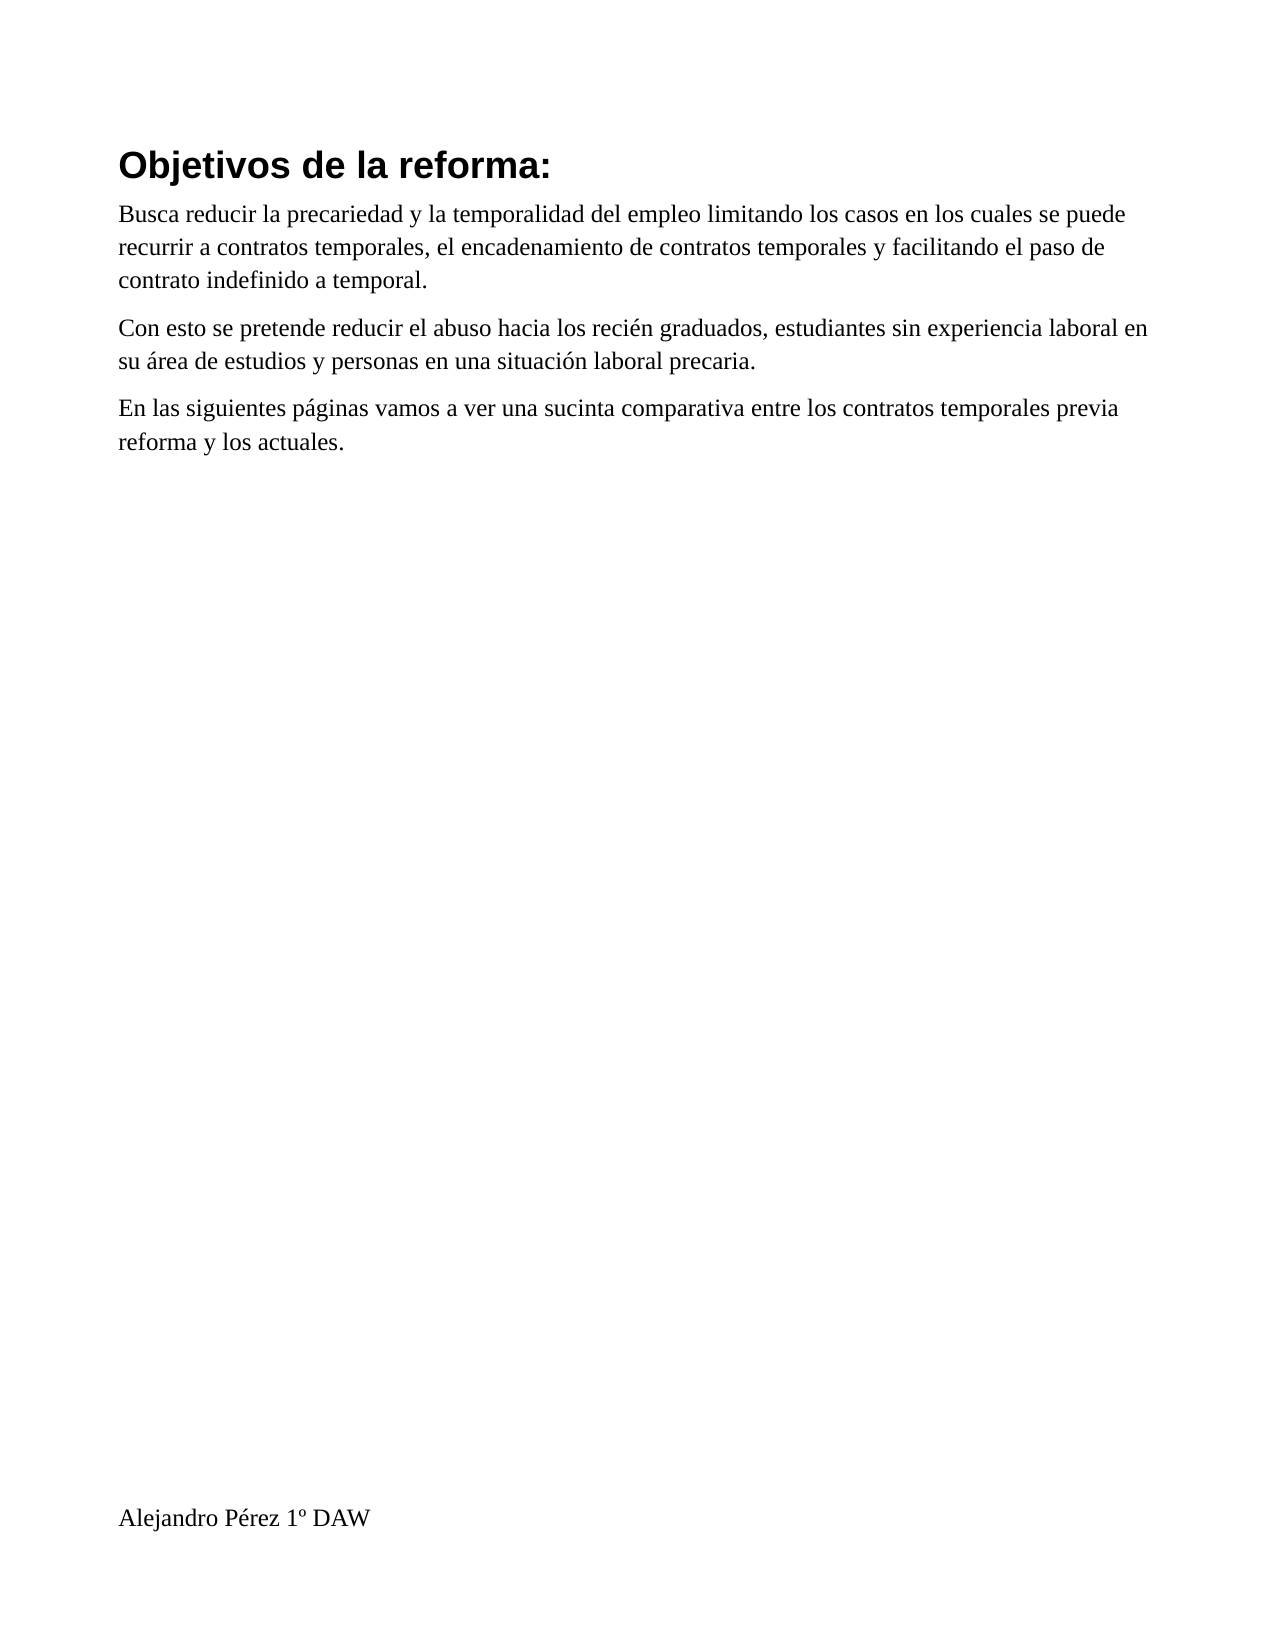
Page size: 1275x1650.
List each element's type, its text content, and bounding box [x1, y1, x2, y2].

subtitle Objetivos de la reforma: [118, 143, 1157, 187]
text Con esto se pretende reducir el abuso hacia los recién graduados, estudiantes sin experiencia laboral en su área de estudios y personas en una situación laboral precaria. [118, 313, 1157, 375]
text Busca reducir la precariedad y la temporalidad del empleo limitando los casos en los cuales se puede recurrir a contratos temporales, el encadenamiento de contratos temporales y facilitando el paso de contrato indefinido a temporal. [118, 199, 1157, 294]
text En las siguientes páginas vamos a ver una sucinta comparativa entre los contratos temporales previa reforma y los actuales. [118, 393, 1157, 455]
